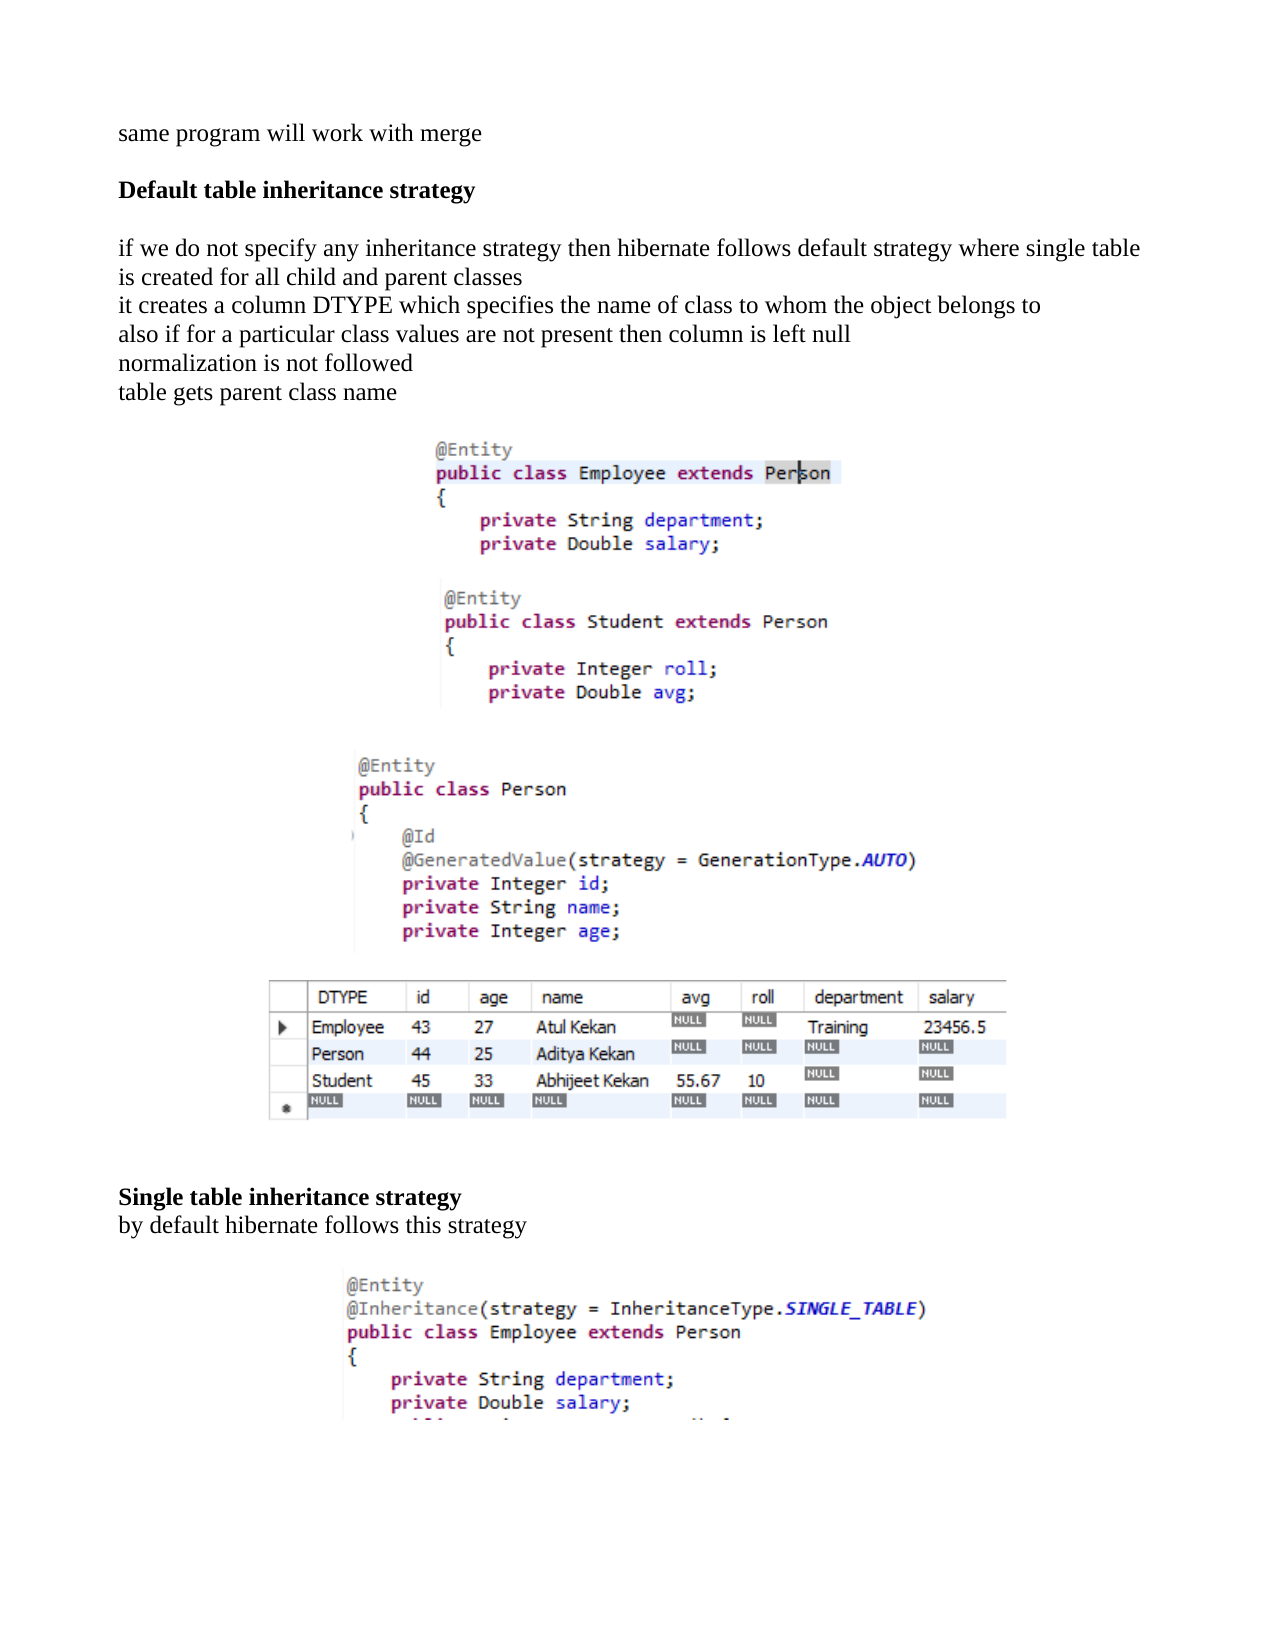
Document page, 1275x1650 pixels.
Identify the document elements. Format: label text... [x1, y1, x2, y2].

text normalization is not followed [118, 348, 1157, 377]
picture [268, 980, 1007, 1125]
picture [433, 434, 842, 558]
text Single table inheritance strategy [118, 1182, 1157, 1211]
text also if for a particular class values are not present then column is left null [118, 319, 1157, 348]
picture [351, 750, 924, 953]
text same program will work with merge [118, 118, 1157, 147]
text it creates a column DTYPE which specifies the name of class to whom the object belongs to [118, 291, 1157, 319]
picture [437, 578, 838, 708]
text by default hibernate follows this strategy [118, 1211, 1157, 1239]
text table gets parent class name [118, 377, 1157, 406]
picture [341, 1268, 934, 1420]
text if we do not specify any inheritance strategy then hibernate follows default strategy where single table is created for all child and parent classes [118, 233, 1157, 291]
text Default table inheritance strategy [118, 176, 1157, 204]
